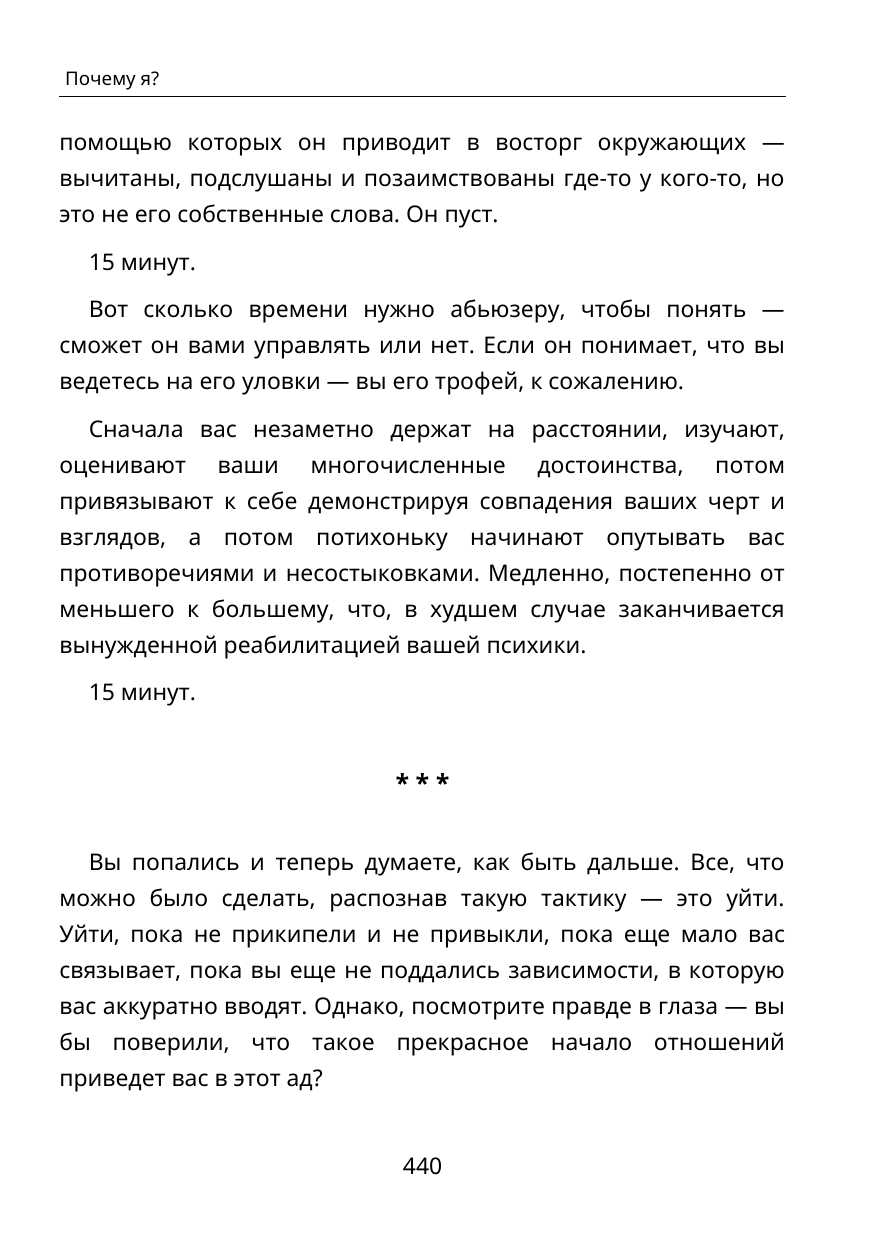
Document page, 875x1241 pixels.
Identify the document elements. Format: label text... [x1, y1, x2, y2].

text Вот сколько времени нужно абьюзеру, чтобы понять — сможет он вами управлять или нет. Если он понимает, что вы ведетесь на его уловки — вы его трофей, к сожалению. [59, 293, 786, 396]
text 15 минут. [59, 246, 786, 277]
subtitle * * * [59, 765, 786, 799]
text помощью которых он приводит в восторг окружающих — вычитаны, подслушаны и позаимствованы где-то у кого-то, но это не его собственные слова. Он пуст. [59, 126, 786, 229]
text 15 минут. [59, 676, 786, 707]
text Вы попались и теперь думаете, как быть дальше. Все, что можно было сделать, распознав такую тактику — это уйти. Уйти, пока не прикипели и не привыкли, пока еще мало вас связывает, пока вы еще не поддались зависимости, в которую вас аккуратно вводят. Однако, посмотрите правде в глаза — вы бы поверили, что такое прекрасное начало отношений приведет вас в этот ад? [59, 846, 786, 1093]
text Сначала вас незаметно держат на расстоянии, изучают, оценивают ваши многочисленные достоинства, потом привязывают к себе демонстрируя совпадения ваших черт и взглядов, а потом потихоньку начинают опутывать вас противоречиями и несостыковками. Медленно, постепенно от меньшего к большему, что, в худшем случае заканчивается вынужденной реабилитацией вашей психики. [59, 413, 786, 660]
